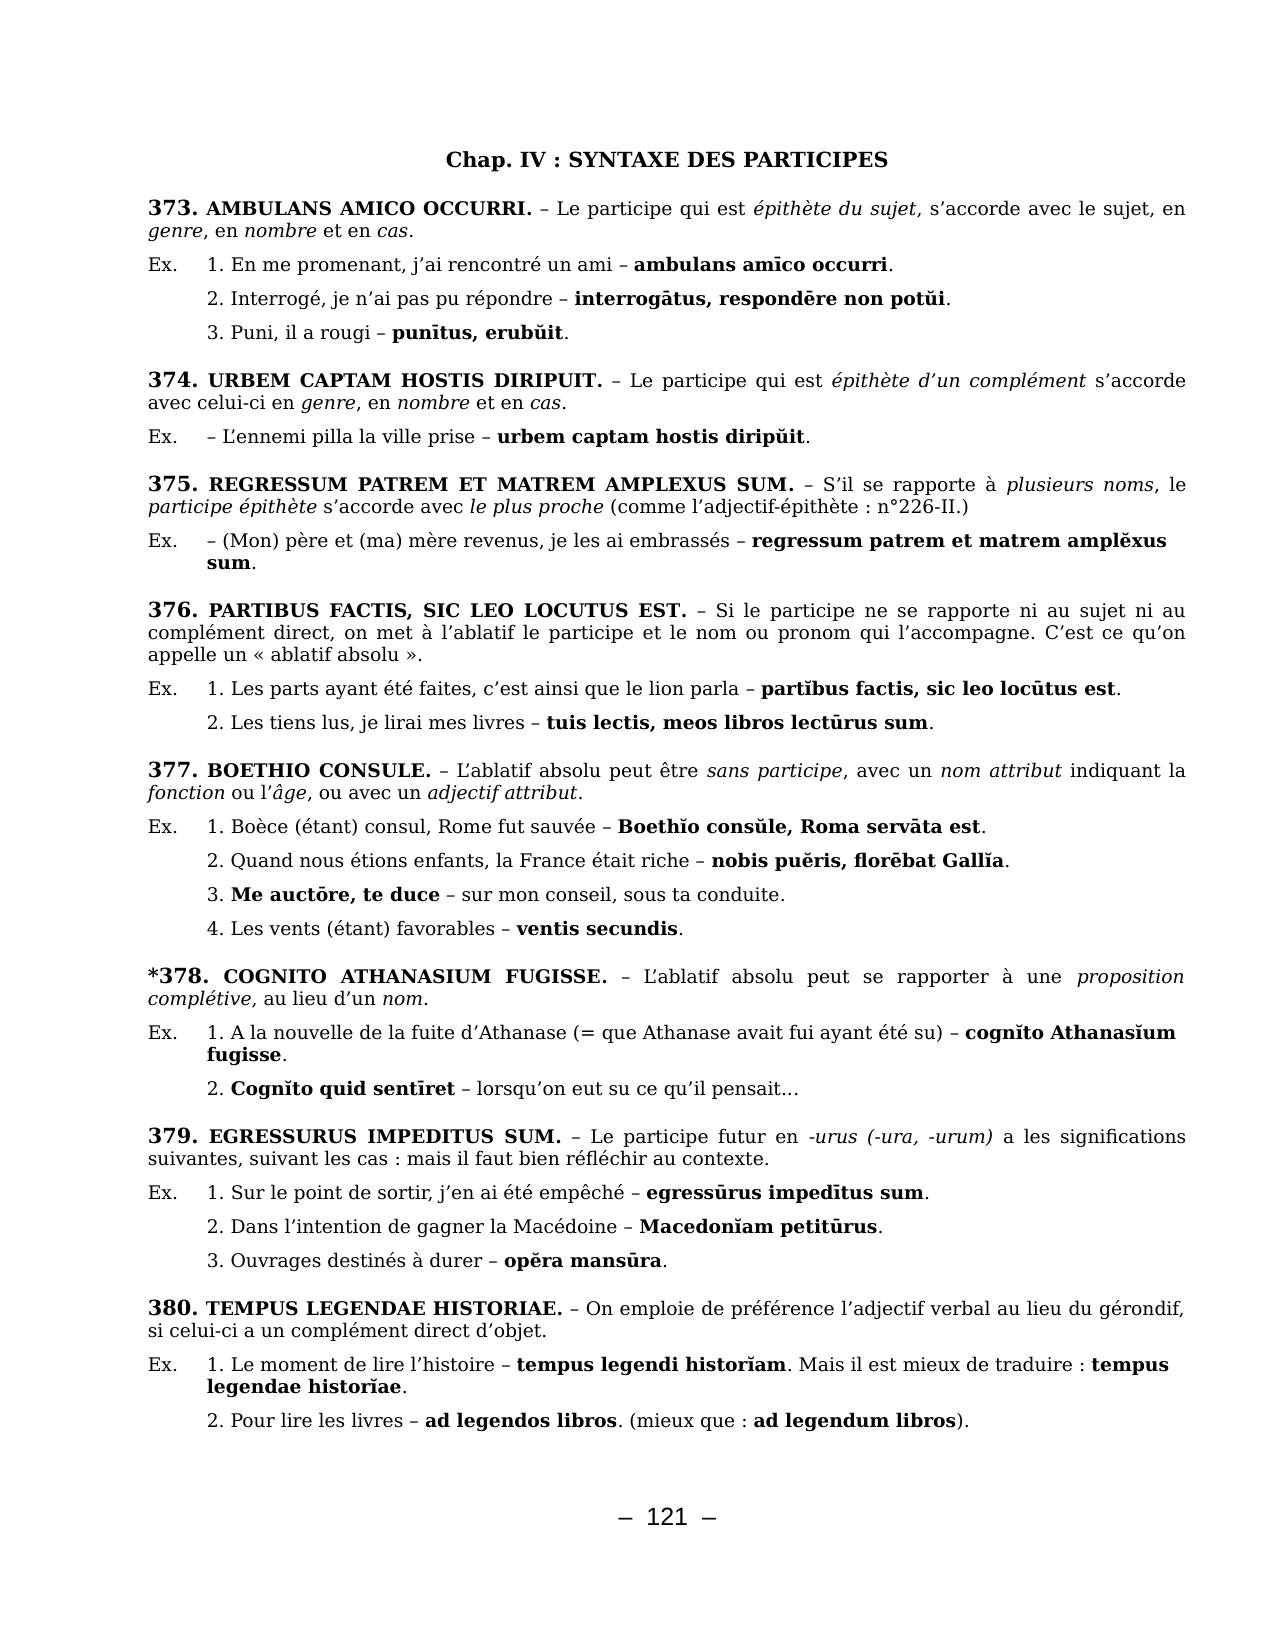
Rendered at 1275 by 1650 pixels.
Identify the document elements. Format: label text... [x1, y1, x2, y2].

text 2. Interrogé, je n’ai pas pu répondre – interrogātus, respondēre non potŭi. [148, 288, 1186, 310]
text 377. BOETHIO CONSULE. – L’ablatif absolu peut être sans participe, avec un nom attribut indiquant la fonction ou l’âge, ou avec un adjectif attribut. [148, 758, 1186, 804]
text 3. Puni, il a rougi – punītus, erubŭit. [148, 322, 1186, 344]
text 373. AMBULANS AMICO OCCURRI. – Le participe qui est épithète du sujet, s’accorde avec le sujet, en genre, en nombre et en cas. [148, 196, 1186, 242]
text 3. Me auctōre, te duce – sur mon conseil, sous ta conduite. [148, 884, 1186, 906]
text Ex. 1. Le moment de lire l’histoire – tempus legendi historĭam. Mais il est mieux de traduire : tempus legendae historĭae. [148, 1353, 1186, 1398]
text 2. Les tiens lus, je lirai mes livres – tuis lectis, meos libros lectūrus sum. [148, 712, 1186, 734]
text Chap. IV : SYNTAXE DES PARTICIPES [148, 148, 1186, 172]
text 376. PARTIBUS FACTIS, SIC LEO LOCUTUS EST. – Si le participe ne se rapporte ni au sujet ni au complément direct, on met à l’ablatif le participe et le nom ou pronom qui l’accompagne. C’est ce qu’on appelle un « ablatif absolu ». [148, 598, 1186, 666]
text 375. REGRESSUM PATREM ET MATREM AMPLEXUS SUM. – S’il se rapporte à plusieurs noms, le participe épithète s’accorde avec le plus proche (comme l’adjectif-épithète : n°226-II.) [148, 472, 1186, 518]
text 380. TEMPUS LEGENDAE HISTORIAE. – On emploie de préférence l’adjectif verbal au lieu du gérondif, si celui-ci a un complément direct d’objet. [148, 1295, 1186, 1342]
text Ex. 1. A la nouvelle de la fuite d’Athanase (= que Athanase avait fui ayant été su) – cognĭto Athanasĭum fugisse. [148, 1022, 1186, 1066]
text Ex. 1. Sur le point de sortir, j’en ai été empêché – egressūrus impedītus sum. [148, 1182, 1186, 1204]
text 3. Ouvrages destinés à durer – opĕra mansūra. [148, 1249, 1186, 1272]
text 4. Les vents (étant) favorables – ventis secundis. [148, 918, 1186, 940]
text 2. Dans l’intention de gagner la Macédoine – Macedonĭam petitūrus. [148, 1216, 1186, 1238]
text 379. EGRESSURUS IMPEDITUS SUM. – Le participe futur en -urus (-ura, -urum) a les significations suivantes, suivant les cas : mais il faut bien réfléchir au contexte. [148, 1123, 1186, 1170]
text 2. Cognĭto quid sentīret – lorsqu’on eut su ce qu’il pensait... [148, 1078, 1186, 1100]
text Ex. 1. Les parts ayant été faites, c’est ainsi que le lion parla – partĭbus factis, sic leo locūtus est. [148, 678, 1186, 700]
text 2. Pour lire les livres – ad legendos libros. (mieux que : ad legendum libros). [148, 1409, 1186, 1432]
text *378. COGNITO ATHANASIUM FUGISSE. – L’ablatif absolu peut se rapporter à une proposition complétive, au lieu d’un nom. [148, 963, 1186, 1010]
text Ex. – (Mon) père et (ma) mère revenus, je les ai embrassés – regressum patrem et matrem amplĕxus sum. [148, 530, 1186, 574]
text Ex. 1. Boèce (étant) consul, Rome fut sauvée – Boethĭo consŭle, Roma servāta est. [148, 816, 1186, 838]
text Ex. – L’ennemi pilla la ville prise – urbem captam hostis diripŭit. [148, 426, 1186, 448]
text Ex. 1. En me promenant, j’ai rencontré un ami – ambulans amīco occurri. [148, 254, 1186, 276]
text 374. URBEM CAPTAM HOSTIS DIRIPUIT. – Le participe qui est épithète d’un complément s’accorde avec celui-ci en genre, en nombre et en cas. [148, 368, 1186, 414]
text 2. Quand nous étions enfants, la France était riche – nobis puĕris, florēbat Gallĭa. [148, 850, 1186, 872]
